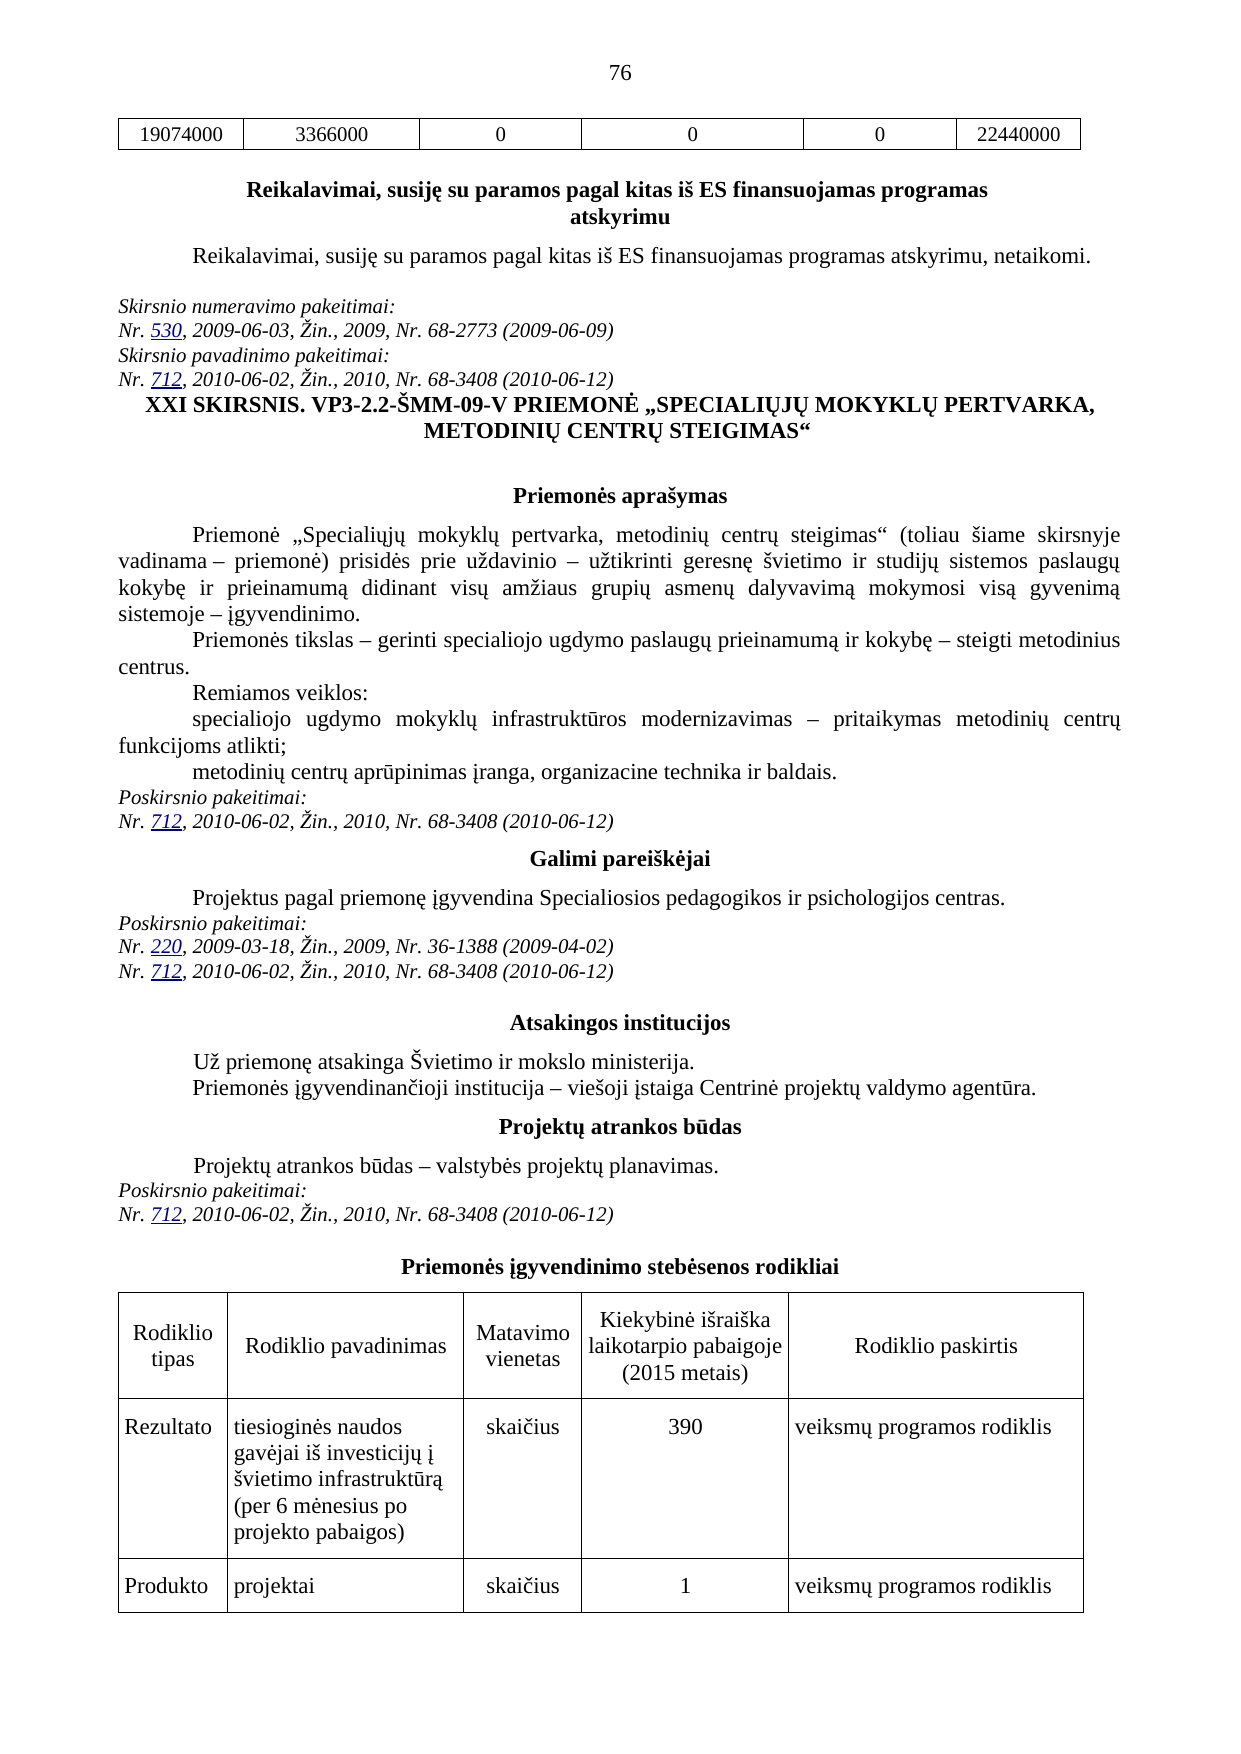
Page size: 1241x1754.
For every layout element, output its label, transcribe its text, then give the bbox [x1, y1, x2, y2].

text Reikalavimai, susiję su paramos pagal kitas iš ES finansuojamas programas atskyrimu, netaikomi. [118, 242, 1122, 268]
text Galimi pareiškėjai [118, 845, 1122, 872]
table_header Kiekybinė išraiška laikotarpio pabaigoje (2015 metais) [582, 1293, 788, 1398]
text Priemonės įgyvendinančioji institucija – viešoji įstaiga Centrinė projektų valdymo agentūra. [118, 1074, 1122, 1101]
table_header Rodiklio paskirtis [789, 1293, 1083, 1398]
text Poskirsnio pakeitimai: [118, 784, 1122, 809]
text Projektų atrankos būdas – valstybės projektų planavimas. [156, 1152, 1122, 1178]
text XXI SKIRSNIS. VP3-2.2-ŠMM-09-V PRIEMONĖ „SPECIALIŲJŲ MOKYKLŲ PERTVARKA, METODINIŲ CENTRŲ STEIGIMAS“ [118, 391, 1122, 443]
table_header Matavimo vienetas [464, 1293, 581, 1398]
table_cell veiksmų programos rodiklis [789, 1399, 1083, 1558]
table_cell Produkto [119, 1559, 227, 1612]
text Priemonės įgyvendinimo stebėsenos rodikliai [118, 1253, 1122, 1279]
text Nr. 220, 2009-03-18, Žin., 2009, Nr. 36-1388 (2009-04-02) [118, 934, 1122, 958]
text Poskirsnio pakeitimai: [118, 910, 1122, 934]
table_cell tiesioginės naudos gavėjai iš investicijų į švietimo infrastruktūrą (per 6 mėnesius po projekto pabaigos) [228, 1399, 463, 1558]
text Atsakingos institucijos [118, 1009, 1122, 1035]
text Reikalavimai, susiję su paramos pagal kitas iš ES finansuojamas programas atskyrimu [118, 176, 1122, 229]
text Nr. 712, 2010-06-02, Žin., 2010, Nr. 68-3408 (2010-06-12) [118, 958, 1122, 983]
text metodinių centrų aprūpinimas įranga, organizacine technika ir baldais. [118, 758, 1122, 784]
table_cell 1 [582, 1559, 788, 1612]
table_cell 0 [804, 119, 956, 149]
text Projektų atrankos būdas [118, 1113, 1122, 1139]
table_cell Rezultato [119, 1399, 227, 1558]
table_header Rodiklio pavadinimas [228, 1293, 463, 1398]
text Priemonė „Specialiųjų mokyklų pertvarka, metodinių centrų steigimas“ (toliau šiame skirsnyje vadinama – priemonė) prisidės prie uždavinio – užtikrinti geresnę švietimo ir studijų sistemos paslaugų kokybę ir prieinamumą didinant visų amžiaus grupių asmenų dalyvavimą mokymosi visą gyvenimą sistemoje – įgyvendinimo. [118, 521, 1122, 626]
text Poskirsnio pakeitimai: [118, 1178, 1122, 1202]
text Nr. 712, 2010-06-02, Žin., 2010, Nr. 68-3408 (2010-06-12) [118, 367, 1122, 391]
table_cell 22440000 [957, 119, 1080, 149]
text Projektus pagal priemonę įgyvendina Specialiosios pedagogikos ir psichologijos centras. [118, 884, 1122, 910]
table_cell projektai [228, 1559, 463, 1612]
text Nr. 530, 2009-06-03, Žin., 2009, Nr. 68-2773 (2009-06-09) [118, 318, 1122, 342]
text Skirsnio pavadinimo pakeitimai: [118, 342, 1122, 367]
text Priemonės aprašymas [118, 482, 1122, 508]
table_cell 0 [582, 119, 803, 149]
table_cell veiksmų programos rodiklis [789, 1559, 1083, 1612]
table_header Rodiklio tipas [119, 1293, 227, 1398]
text Skirsnio numeravimo pakeitimai: [118, 294, 1122, 318]
table_cell 0 [420, 119, 581, 149]
text specialiojo ugdymo mokyklų infrastruktūros modernizavimas – pritaikymas metodinių centrų funkcijoms atlikti; [118, 706, 1122, 758]
table_cell skaičius [464, 1399, 581, 1558]
text Priemonės tikslas – gerinti specialiojo ugdymo paslaugų prieinamumą ir kokybę – steigti metodinius centrus. [118, 626, 1122, 679]
text Už priemonę atsakinga Švietimo ir mokslo ministerija. [118, 1048, 1122, 1074]
table_cell skaičius [464, 1559, 581, 1612]
text Nr. 712, 2010-06-02, Žin., 2010, Nr. 68-3408 (2010-06-12) [118, 1202, 1122, 1226]
table_cell 390 [582, 1399, 788, 1558]
text Remiamos veiklos: [118, 679, 1122, 706]
table_cell 3366000 [244, 119, 419, 149]
table_cell 19074000 [119, 119, 243, 149]
text Nr. 712, 2010-06-02, Žin., 2010, Nr. 68-3408 (2010-06-12) [118, 809, 1122, 833]
